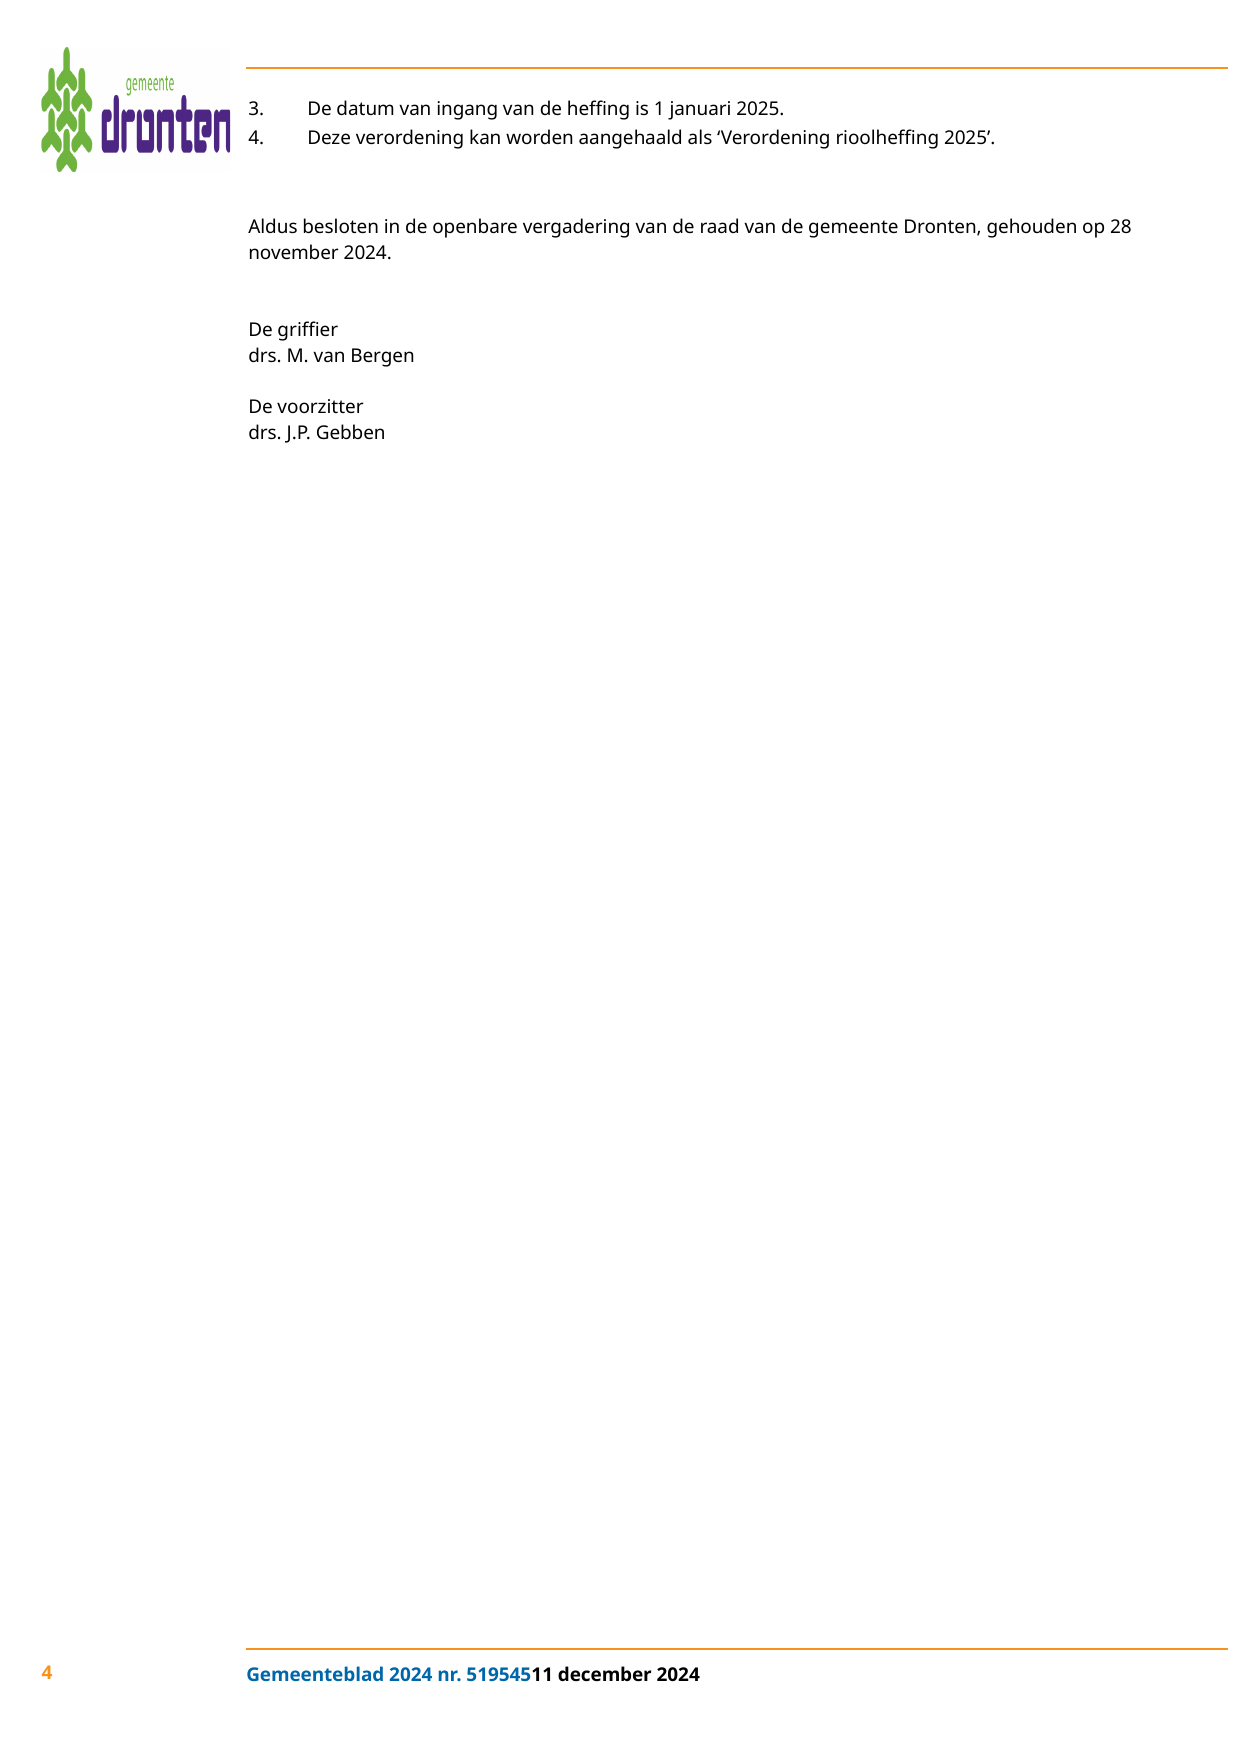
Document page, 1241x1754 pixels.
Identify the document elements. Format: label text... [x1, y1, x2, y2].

picture [41, 47, 231, 172]
text De griffier [248, 316, 1152, 342]
list Deze verordening kan worden aangehaald als ‘Verordening rioolheffing 2025’. [248, 124, 1152, 150]
text Aldus besloten in de openbare vergadering van de raad van de gemeente Dronten, gehouden op 28 november 2024. [248, 213, 1152, 264]
text De voorzitter [248, 393, 1152, 419]
text drs. M. van Bergen [248, 342, 1152, 367]
list De datum van ingang van de heffing is 1 januari 2025. [248, 95, 1152, 121]
text drs. J.P. Gebben [248, 419, 1152, 445]
